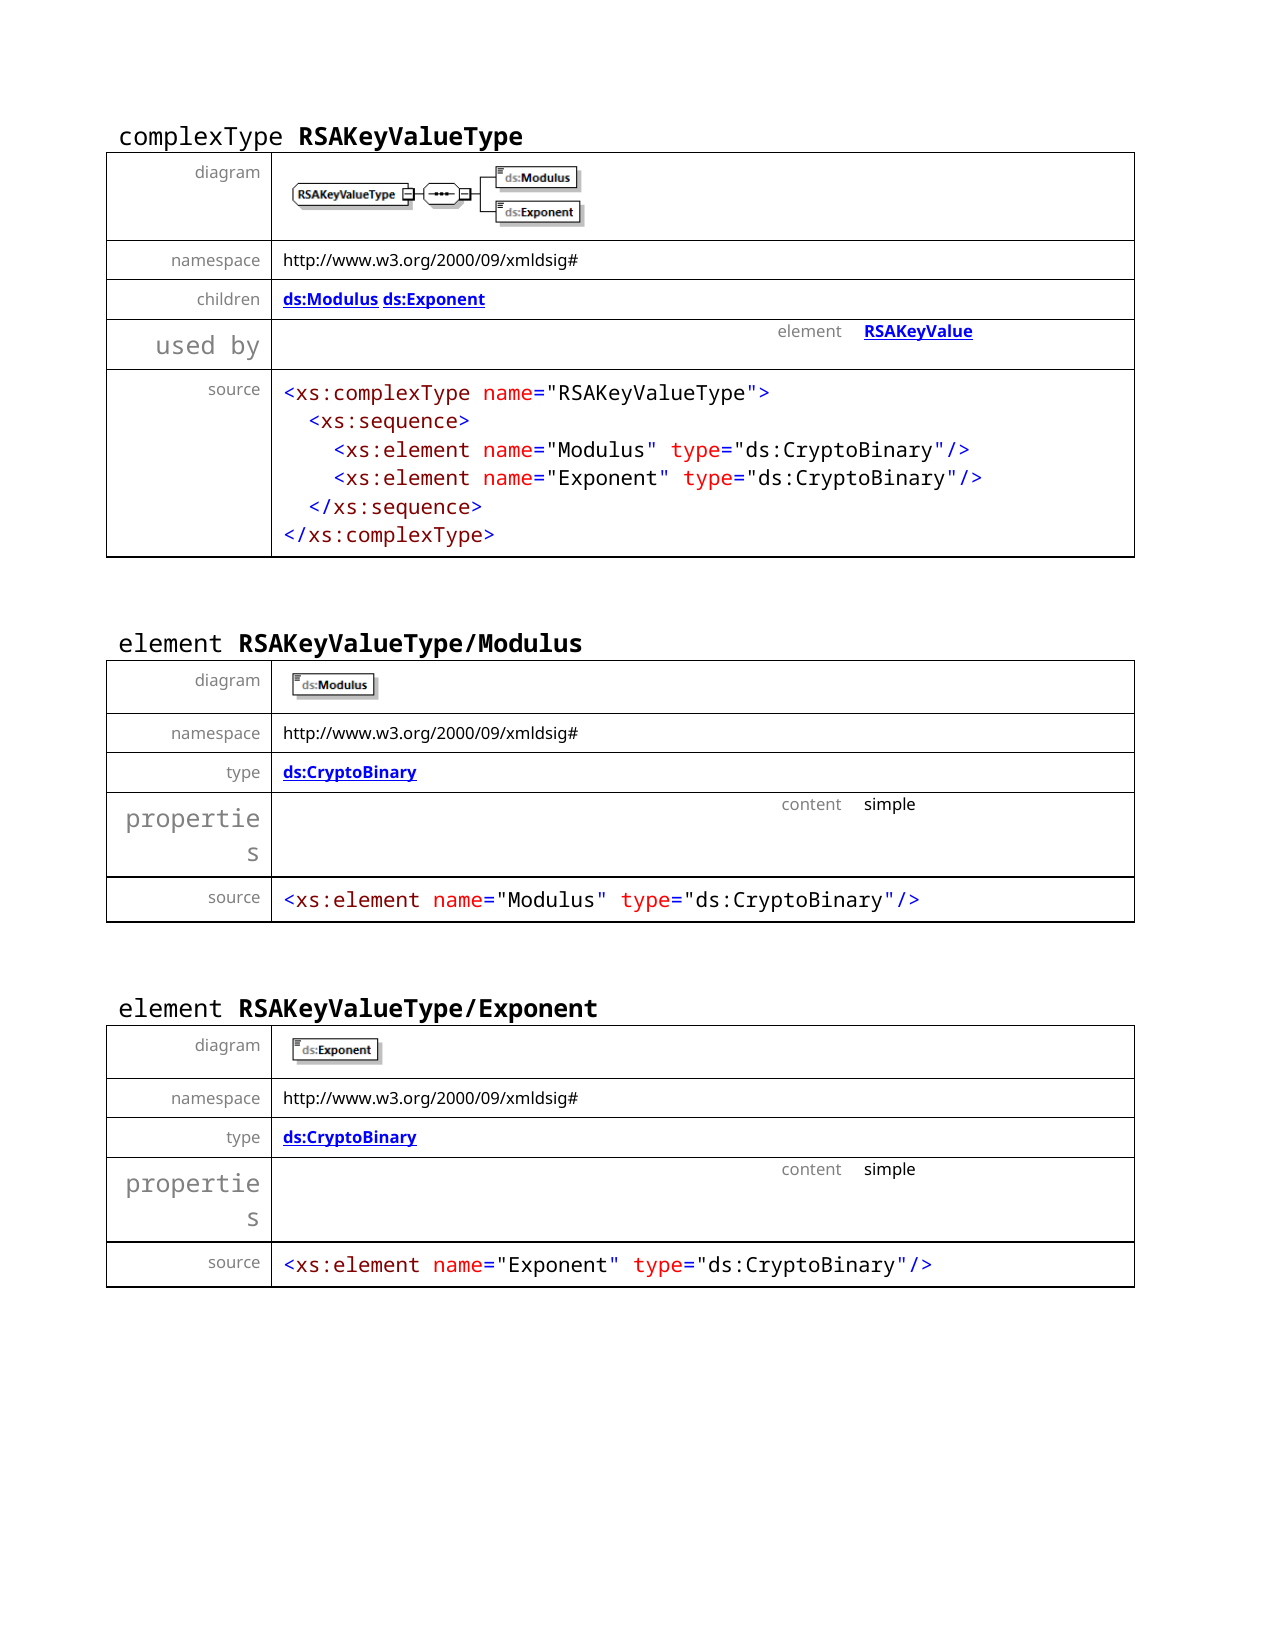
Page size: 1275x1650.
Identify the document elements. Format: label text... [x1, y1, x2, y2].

table_cell [272, 793, 1134, 876]
table_cell <xs:complexType name="RSAKeyValueType"> <xs:sequence> <xs:element name="Modulus" type="ds:CryptoBinary"/> <xs:element name="Exponent" type="ds:CryptoBinary"/> </xs:sequence> </xs:complexType> [272, 370, 1134, 556]
table_cell [272, 1158, 1134, 1241]
table_cell http://www.w3.org/2000/09/xmldsig# [272, 1079, 1134, 1117]
table_header content [283, 1158, 853, 1180]
table_cell source [107, 370, 271, 556]
table_cell children [107, 280, 271, 318]
table_cell http://www.w3.org/2000/09/xmldsig# [272, 241, 1134, 279]
table_header simple [853, 793, 1134, 815]
table_header diagram [107, 1026, 271, 1078]
table_header diagram [107, 661, 271, 713]
table_cell source [107, 878, 271, 921]
table_cell [272, 320, 1134, 369]
text element RSAKeyValueType/Modulus [118, 626, 1157, 660]
picture [282, 668, 389, 705]
text complexType RSAKeyValueType [118, 118, 1157, 152]
table_cell ds:Modulus ds:Exponent [272, 280, 1134, 318]
table_header element [283, 320, 853, 342]
text element RSAKeyValueType/Exponent [118, 991, 1157, 1025]
table_header [272, 1026, 1134, 1078]
picture [282, 1033, 393, 1070]
table_header simple [853, 1158, 1134, 1180]
table_cell namespace [107, 241, 271, 279]
table_header [272, 153, 1134, 240]
table_cell <xs:element name="Exponent" type="ds:CryptoBinary"/> [272, 1243, 1134, 1286]
table_cell namespace [107, 714, 271, 752]
table_header diagram [107, 153, 271, 240]
table_cell properties [107, 1158, 271, 1241]
table_cell used by [107, 320, 271, 369]
table_cell namespace [107, 1079, 271, 1117]
table_cell <xs:element name="Modulus" type="ds:CryptoBinary"/> [272, 878, 1134, 921]
table_header [272, 661, 1134, 713]
table_cell ds:CryptoBinary [272, 1118, 1134, 1157]
table_cell properties [107, 793, 271, 876]
table_cell type [107, 1118, 271, 1157]
table_header content [283, 793, 853, 815]
picture [282, 161, 595, 232]
table_cell ds:CryptoBinary [272, 753, 1134, 792]
table_cell http://www.w3.org/2000/09/xmldsig# [272, 714, 1134, 752]
table_header RSAKeyValue [853, 320, 1134, 342]
table_cell source [107, 1243, 271, 1286]
table_cell type [107, 753, 271, 792]
